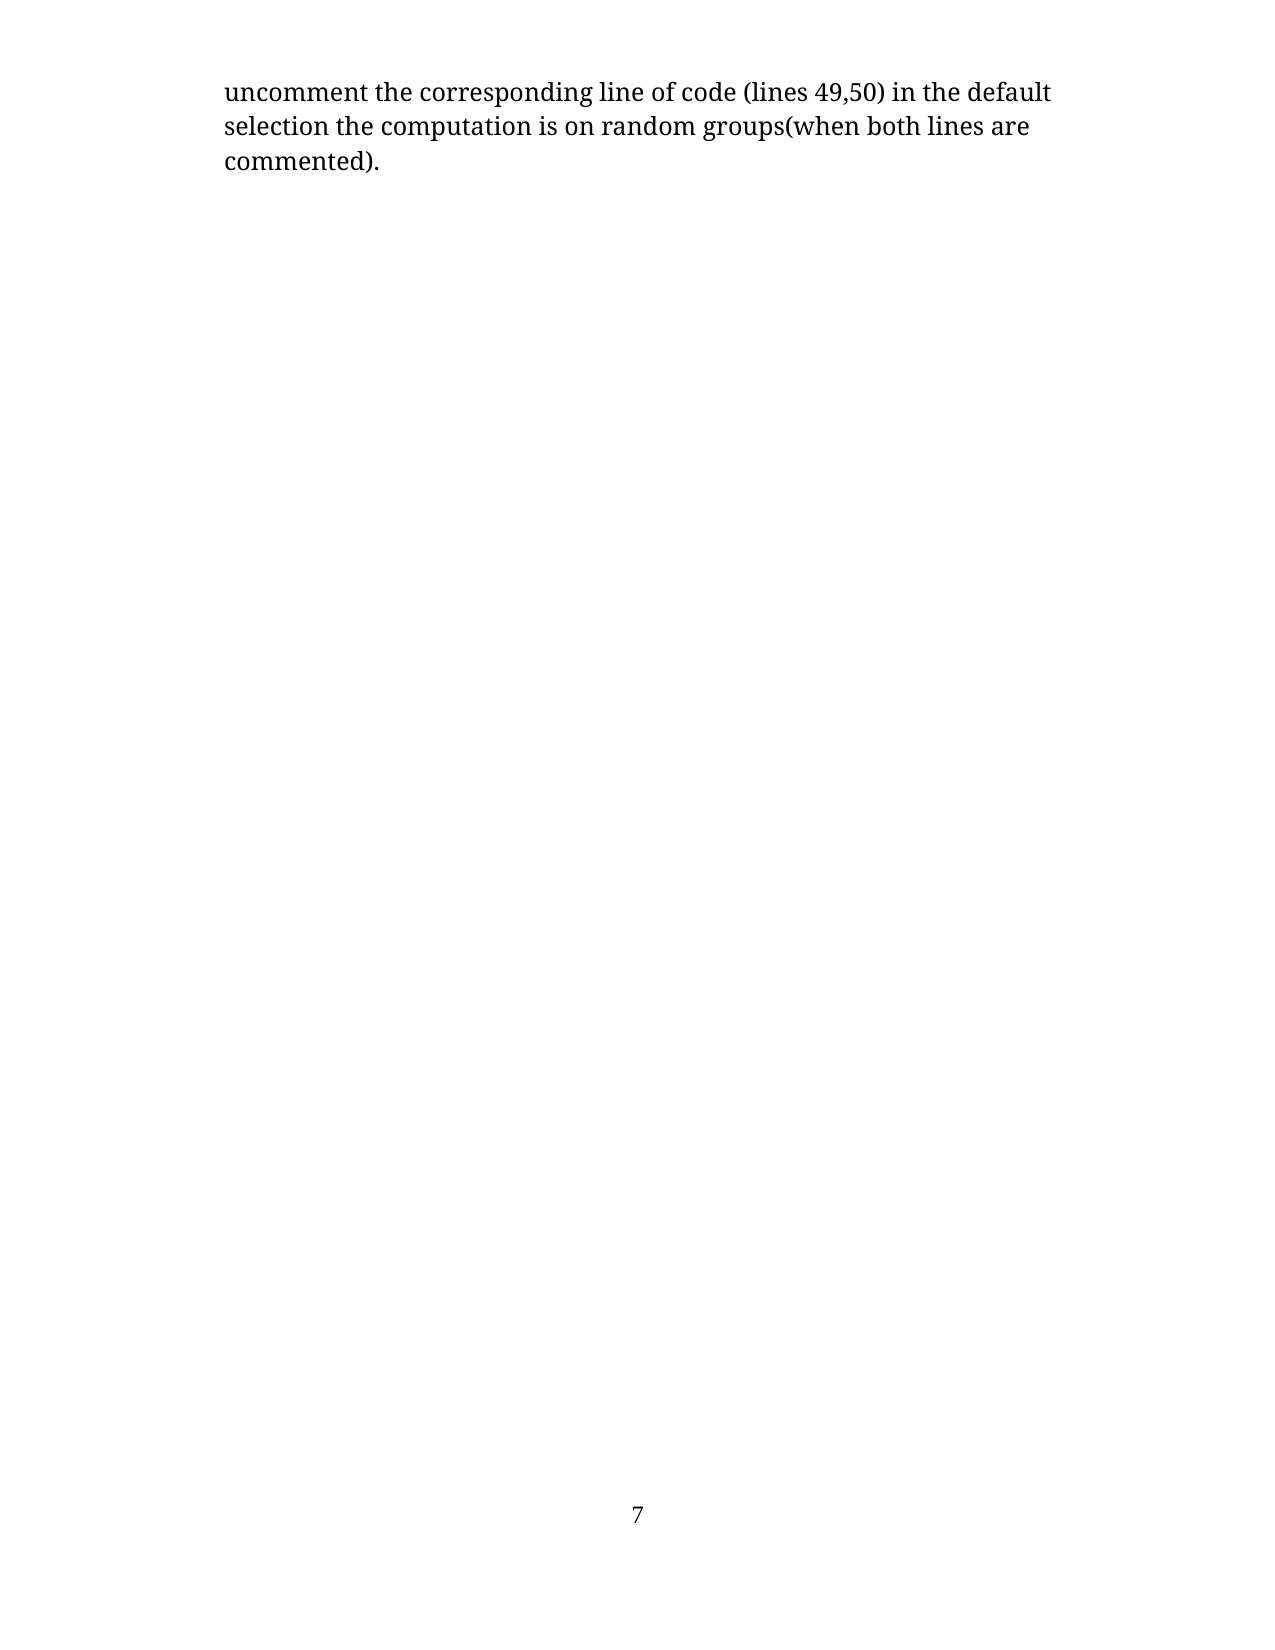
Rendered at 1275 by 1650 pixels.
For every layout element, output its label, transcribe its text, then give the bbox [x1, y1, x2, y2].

text uncomment the corresponding line of code (lines 49,50) in the default selection the computation is on random groups(when both lines are commented). [224, 75, 1162, 177]
